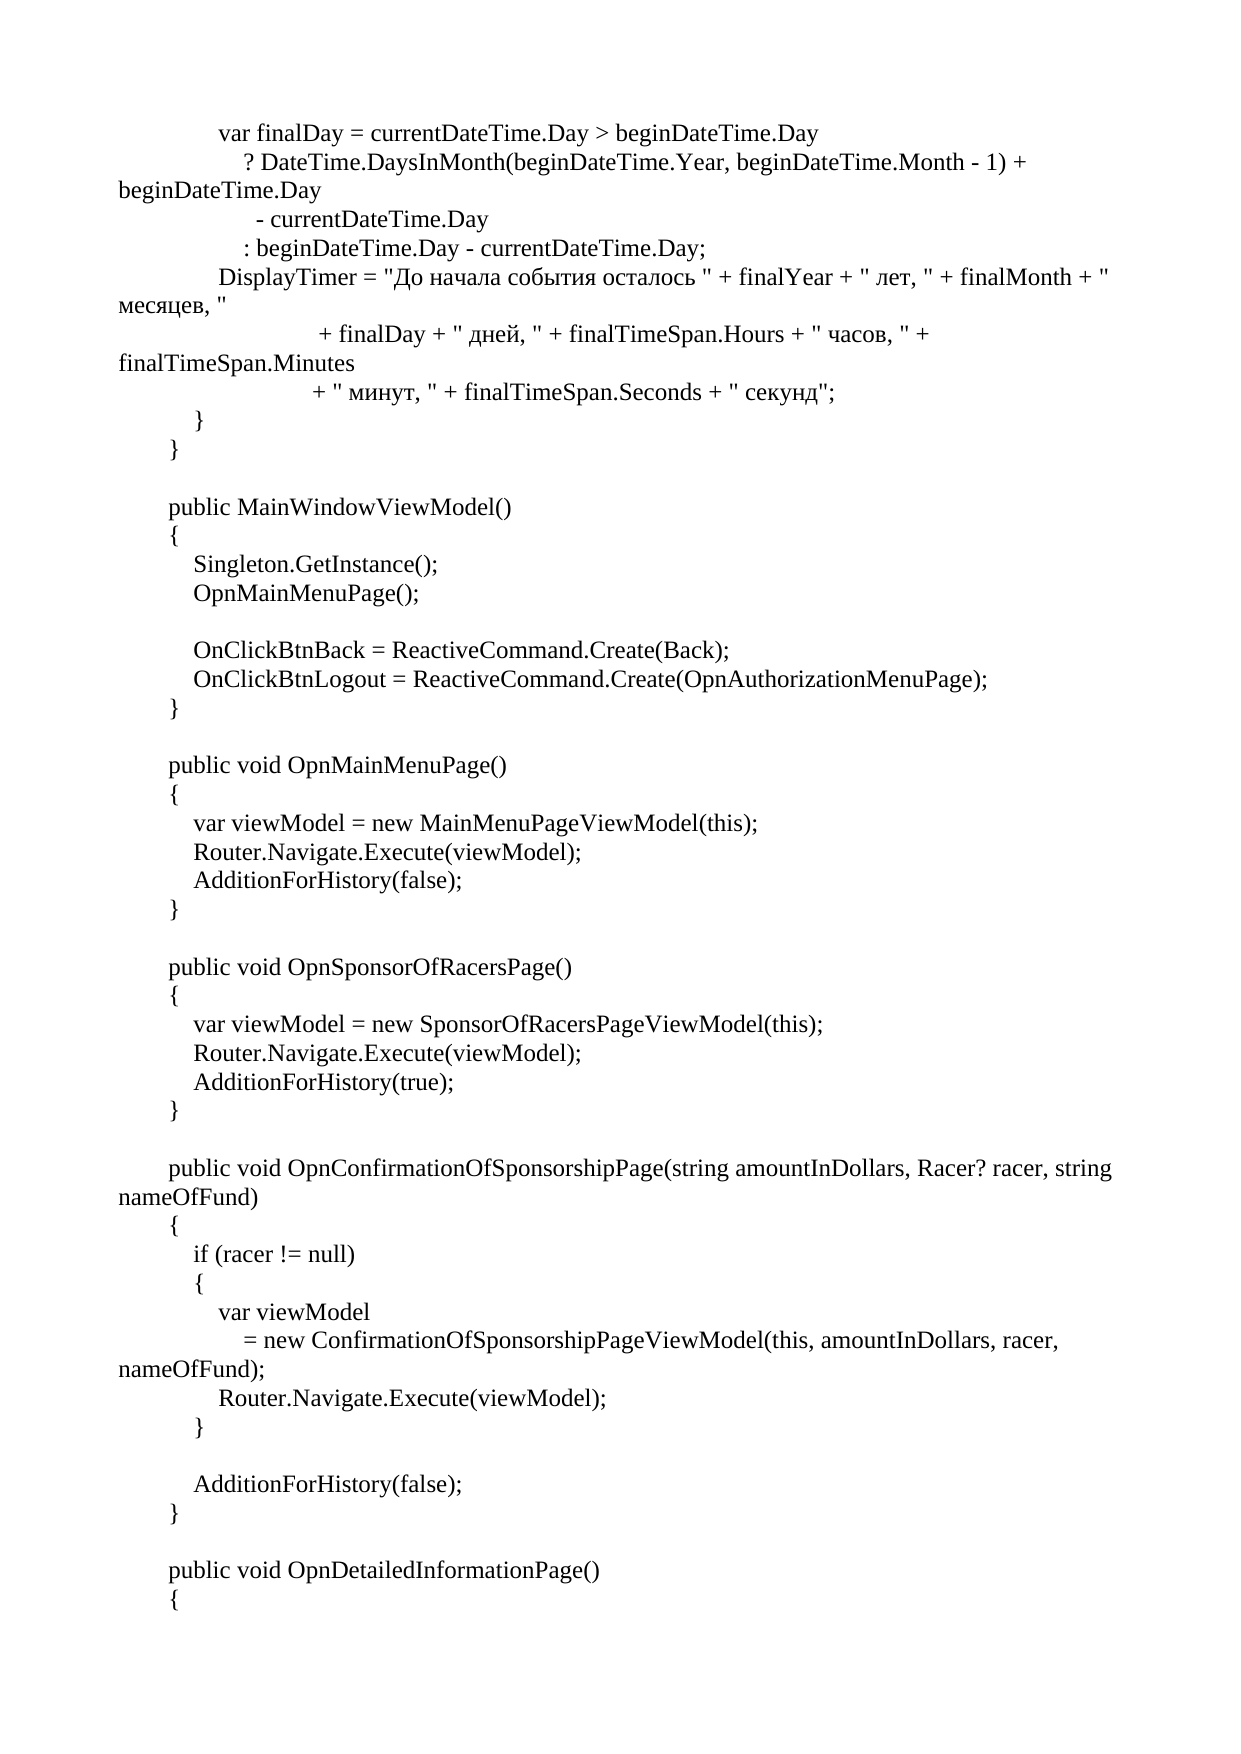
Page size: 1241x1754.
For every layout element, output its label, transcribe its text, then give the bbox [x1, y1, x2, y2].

subtitle var finalDay = currentDateTime.Day > beginDateTime.Day ? DateTime.DaysInMonth(beginDateTime.Year, beginDateTime.Month - 1) + beginDateTime.Day - currentDateTime.Day : beginDateTime.Day - currentDateTime.Day; DisplayTimer = "До начала события осталось " + finalYear + " лет, " + finalMonth + " месяцев, " + finalDay + " дней, " + finalTimeSpan.Hours + " часов, " + finalTimeSpan.Minutes + " минут, " + finalTimeSpan.Seconds + " секунд"; } } public MainWindowViewModel() { Singleton.GetInstance(); OpnMainMenuPage(); OnClickBtnBack = ReactiveCommand.Create(Back); OnClickBtnLogout = ReactiveCommand.Create(OpnAuthorizationMenuPage); } public void OpnMainMenuPage() { var viewModel = new MainMenuPageViewModel(this); Router.Navigate.Execute(viewModel); AdditionForHistory(false); } public void OpnSponsorOfRacersPage() { var viewModel = new SponsorOfRacersPageViewModel(this); Router.Navigate.Execute(viewModel); AdditionForHistory(true); } public void OpnConfirmationOfSponsorshipPage(string amountInDollars, Racer? racer, string nameOfFund) { if (racer != null) { var viewModel = new ConfirmationOfSponsorshipPageViewModel(this, amountInDollars, racer, nameOfFund); Router.Navigate.Execute(viewModel); } AdditionForHistory(false); } public void OpnDetailedInformationPage() { [118, 118, 1122, 1613]
